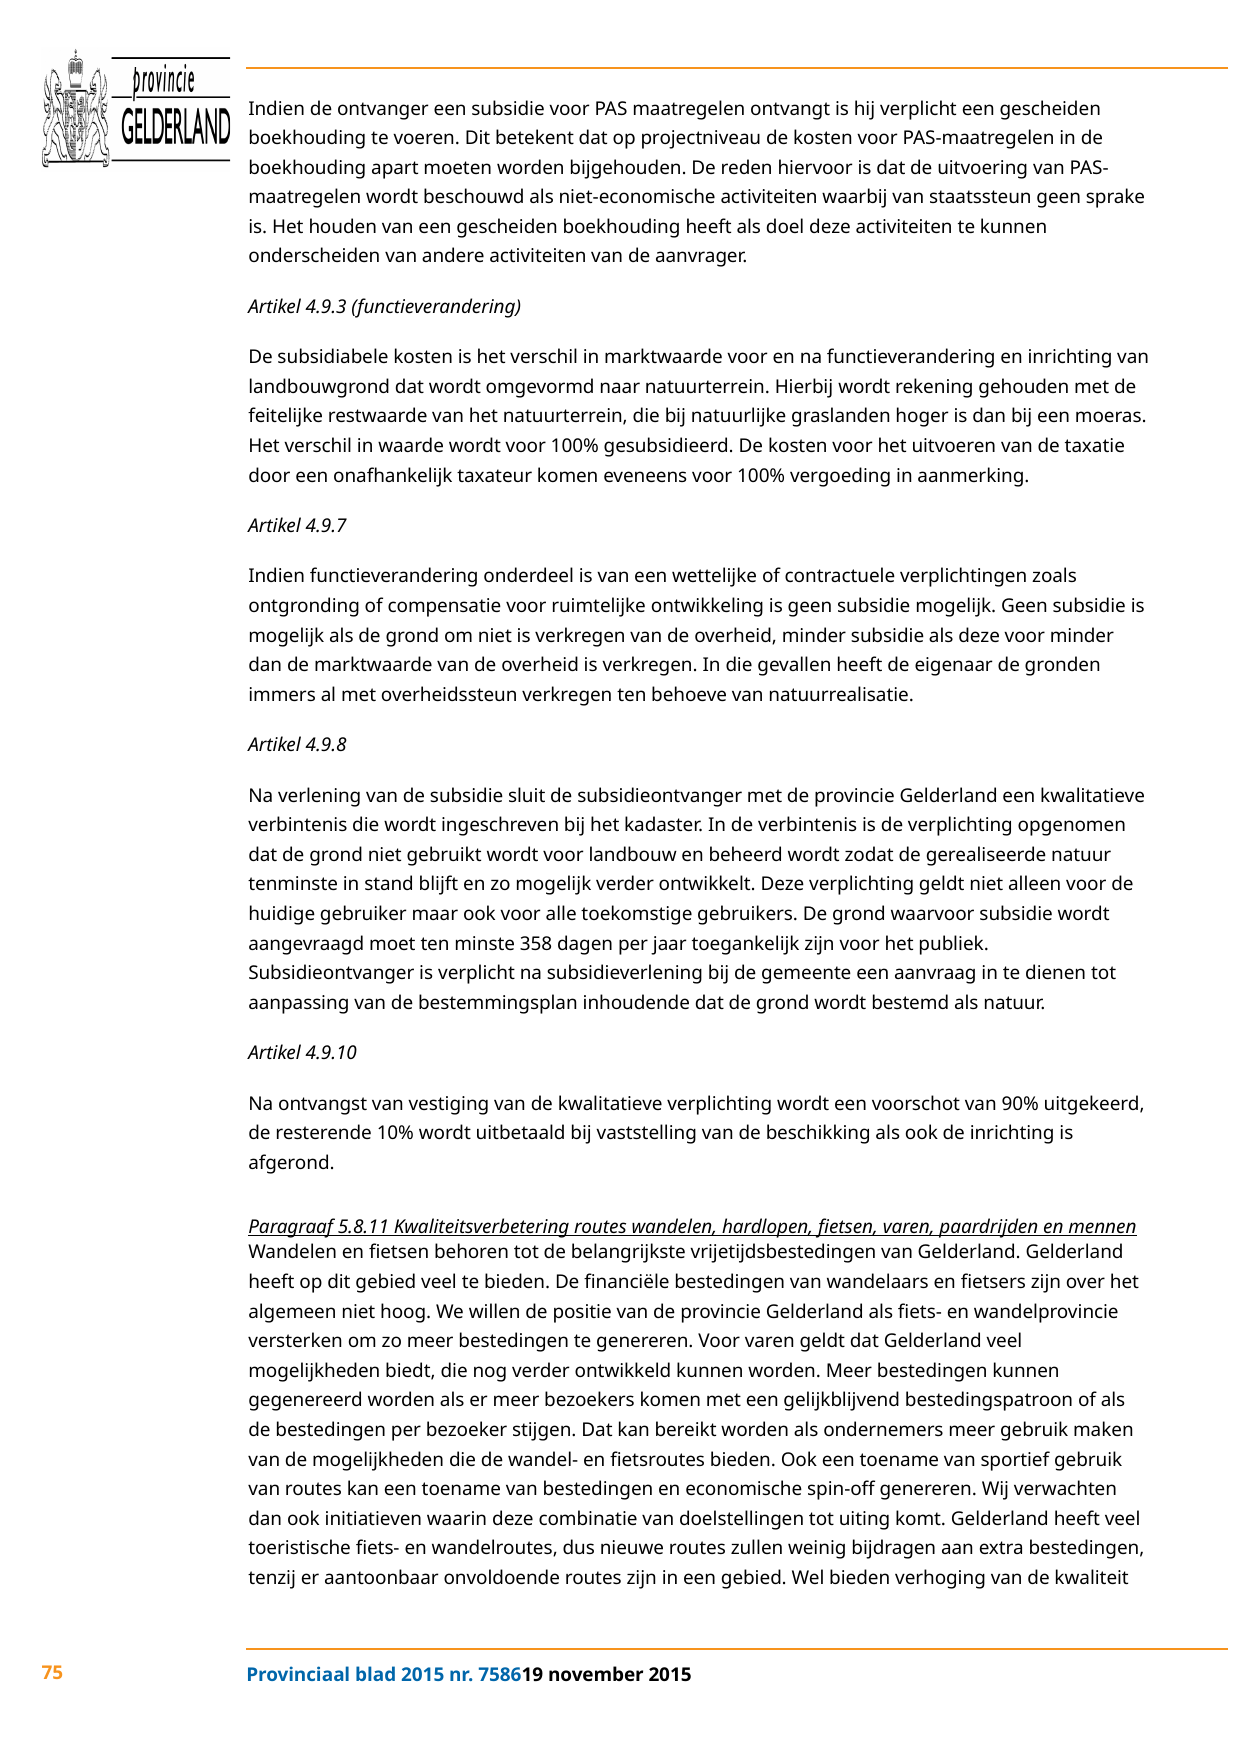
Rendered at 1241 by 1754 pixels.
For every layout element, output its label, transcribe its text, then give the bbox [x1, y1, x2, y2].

text De subsidiabele kosten is het verschil in marktwaarde voor en na functieverandering en inrichting van landbouwgrond dat wordt omgevormd naar natuurterrein. Hierbij wordt rekening gehouden met de feitelijke restwaarde van het natuurterrein, die bij natuurlijke graslanden hoger is dan bij een moeras. Het verschil in waarde wordt voor 100% gesubsidieerd. De kosten voor het uitvoeren van de taxatie door een onafhankelijk taxateur komen eveneens voor 100% vergoeding in aanmerking. [248, 343, 1152, 488]
text Indien functieverandering onderdeel is van een wettelijke of contractuele verplichtingen zoals ontgronding of compensatie voor ruimtelijke ontwikkeling is geen subsidie mogelijk. Geen subsidie is mogelijk als de grond om niet is verkregen van de overheid, minder subsidie als deze voor minder dan de marktwaarde van de overheid is verkregen. In die gevallen heeft de eigenaar de gronden immers al met overheidssteun verkregen ten behoeve van natuurrealisatie. [248, 563, 1152, 707]
text Artikel 4.9.3 (functieverandering) [248, 293, 1152, 319]
text Wandelen en fietsen behoren tot de belangrijkste vrijetijdsbestedingen van Gelderland. Gelderland heeft op dit gebied veel te bieden. De financiële bestedingen van wandelaars en fietsers zijn over het algemeen niet hoog. We willen de positie van de provincie Gelderland als fiets- en wandelprovincie versterken om zo meer bestedingen te genereren. Voor varen geldt dat Gelderland veel mogelijkheden biedt, die nog verder ontwikkeld kunnen worden. Meer bestedingen kunnen gegenereerd worden als er meer bezoekers komen met een gelijkblijvend bestedingspatroon of als de bestedingen per bezoeker stijgen. Dat kan bereikt worden als ondernemers meer gebruik maken van de mogelijkheden die de wandel- en fietsroutes bieden. Ook een toename van sportief gebruik van routes kan een toename van bestedingen en economische spin-off genereren. Wij verwachten dan ook initiatieven waarin deze combinatie van doelstellingen tot uiting komt. Gelderland heeft veel toeristische fiets- en wandelroutes, dus nieuwe routes zullen weinig bijdragen aan extra bestedingen, tenzij er aantoonbaar onvoldoende routes zijn in een gebied. Wel bieden verhoging van de kwaliteit [248, 1239, 1152, 1590]
text Artikel 4.9.8 [248, 731, 1152, 757]
text Na verlening van de subsidie sluit de subsidieontvanger met de provincie Gelderland een kwalitatieve verbintenis die wordt ingeschreven bij het kadaster. In de verbintenis is de verplichting opgenomen dat de grond niet gebruikt wordt voor landbouw en beheerd wordt zodat de gerealiseerde natuur tenminste in stand blijft en zo mogelijk verder ontwikkelt. Deze verplichting geldt niet alleen voor de huidige gebruiker maar ook voor alle toekomstige gebruikers. De grond waarvoor subsidie wordt aangevraagd moet ten minste 358 dagen per jaar toegankelijk zijn voor het publiek. Subsidieontvanger is verplicht na subsidieverlening bij de gemeente een aanvraag in te dienen tot aanpassing van de bestemmingsplan inhoudende dat de grond wordt bestemd als natuur. [248, 782, 1152, 1015]
text Artikel 4.9.7 [248, 512, 1152, 538]
text Na ontvangst van vestiging van de kwalitatieve verplichting wordt een voorschot van 90% uitgekeerd, de resterende 10% wordt uitbetaald bij vaststelling van de beschikking als ook de inrichting is afgerond. [248, 1090, 1152, 1175]
text Indien de ontvanger een subsidie voor PAS maatregelen ontvangt is hij verplicht een gescheiden boekhouding te voeren. Dit betekent dat op projectniveau de kosten voor PAS-maatregelen in de boekhouding apart moeten worden bijgehouden. De reden hiervoor is dat de uitvoering van PAS-maatregelen wordt beschouwd als niet-economische activiteiten waarbij van staatssteun geen sprake is. Het houden van een gescheiden boekhouding heeft als doel deze activiteiten te kunnen onderscheiden van andere activiteiten van de aanvrager. [248, 95, 1152, 268]
picture [41, 47, 231, 172]
text Artikel 4.9.10 [248, 1039, 1152, 1065]
text Paragraaf 5.8.11 Kwaliteitsverbetering routes wandelen, hardlopen, fietsen, varen, paardrijden en mennen [248, 1213, 1152, 1239]
